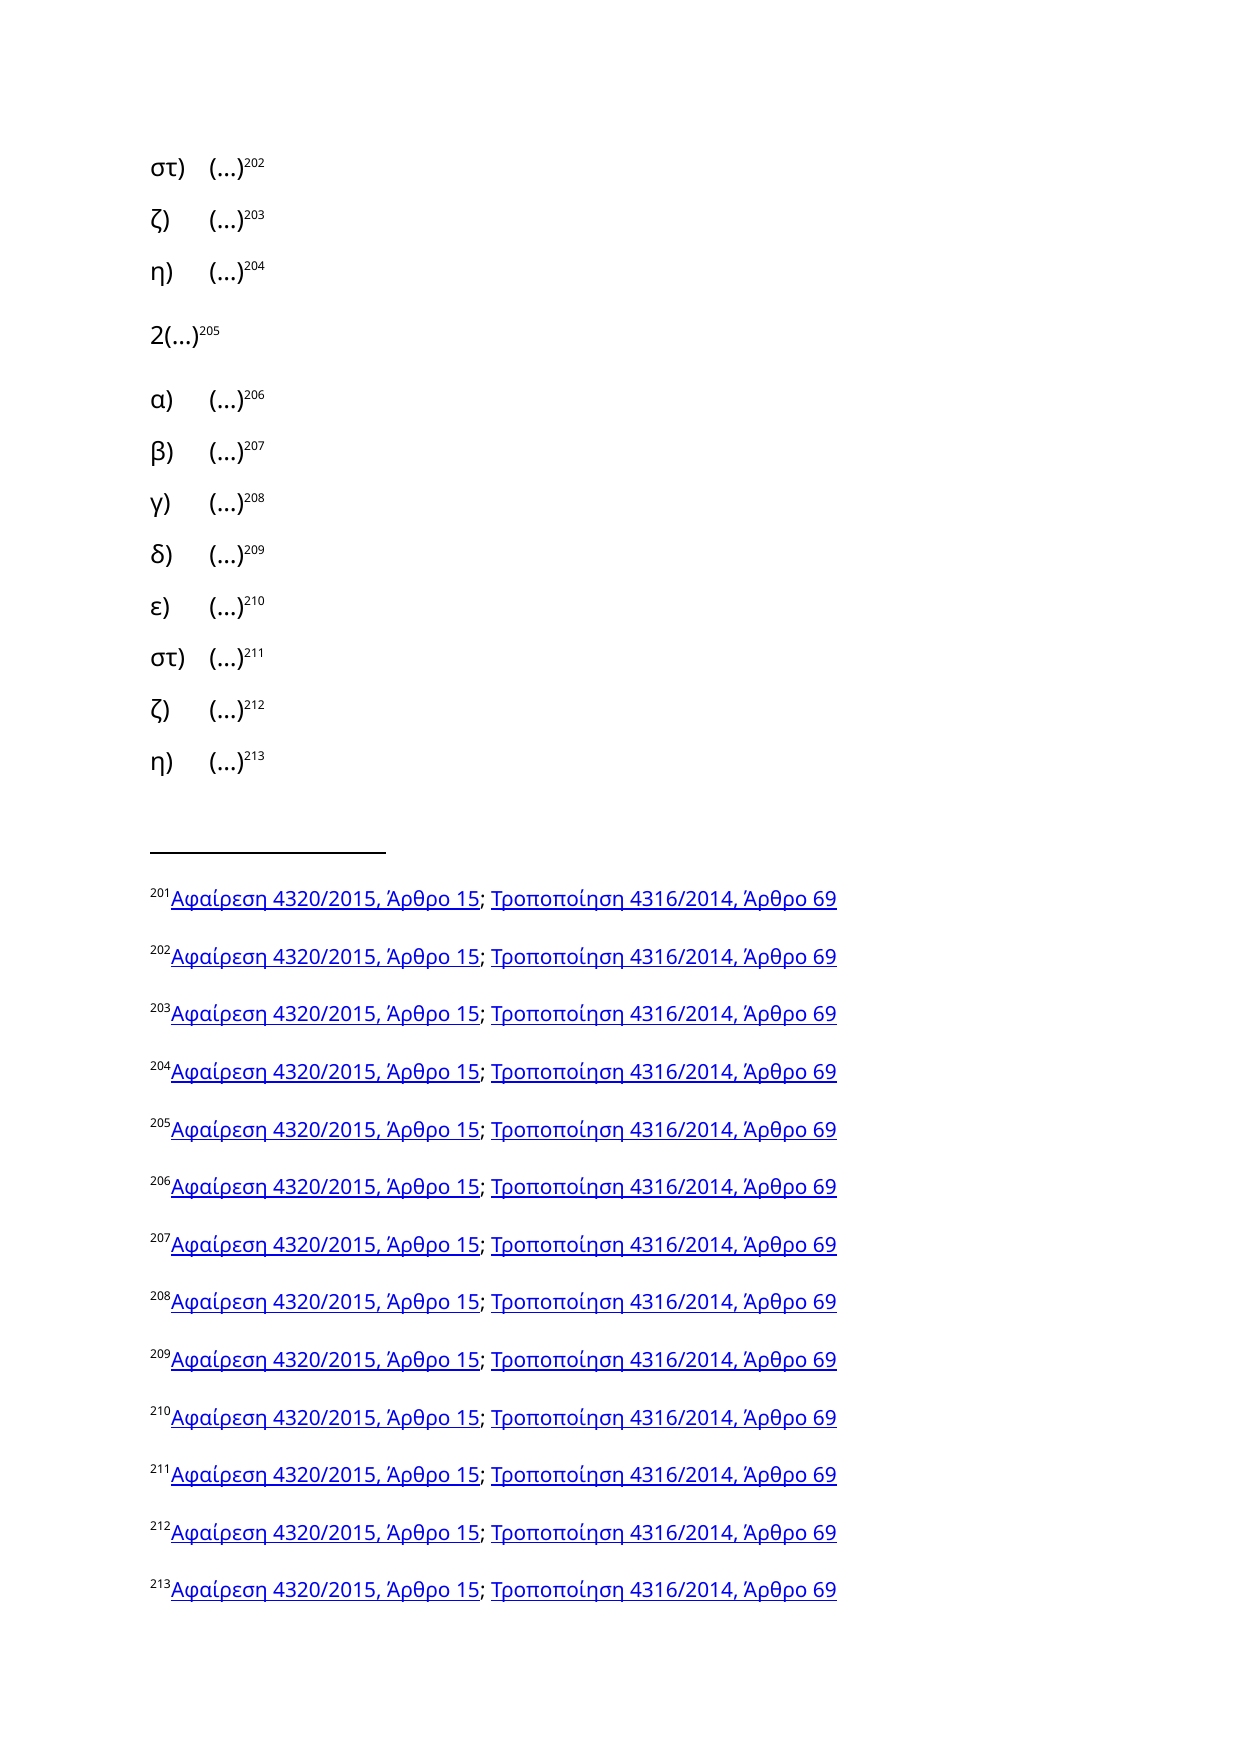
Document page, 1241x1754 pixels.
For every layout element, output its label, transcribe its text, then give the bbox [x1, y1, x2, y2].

list ζ) (…) [150, 692, 1090, 726]
list ζ) (…) [150, 202, 1090, 236]
text 2(…) [150, 317, 1090, 352]
text Αφαίρεση 4320/2015, Άρθρο 15; Τροποποίηση 4316/2014, Άρθρο 69 [150, 1287, 1090, 1316]
text Αφαίρεση 4320/2015, Άρθρο 15; Τροποποίηση 4316/2014, Άρθρο 69 [150, 1518, 1090, 1546]
list δ) (…) [150, 537, 1090, 571]
text Αφαίρεση 4320/2015, Άρθρο 15; Τροποποίηση 4316/2014, Άρθρο 69 [150, 1230, 1090, 1258]
list β) (…) [150, 433, 1090, 467]
list ε) (…) [150, 588, 1090, 622]
list α) (…) [150, 382, 1090, 416]
text Αφαίρεση 4320/2015, Άρθρο 15; Τροποποίηση 4316/2014, Άρθρο 69 [150, 1057, 1090, 1086]
text Αφαίρεση 4320/2015, Άρθρο 15; Τροποποίηση 4316/2014, Άρθρο 69 [150, 884, 1090, 913]
text Αφαίρεση 4320/2015, Άρθρο 15; Τροποποίηση 4316/2014, Άρθρο 69 [150, 999, 1090, 1028]
list στ) (…) [150, 150, 1090, 184]
list η) (…) [150, 253, 1090, 287]
text Αφαίρεση 4320/2015, Άρθρο 15; Τροποποίηση 4316/2014, Άρθρο 69 [150, 1460, 1090, 1489]
text Αφαίρεση 4320/2015, Άρθρο 15; Τροποποίηση 4316/2014, Άρθρο 69 [150, 1403, 1090, 1431]
text Αφαίρεση 4320/2015, Άρθρο 15; Τροποποίηση 4316/2014, Άρθρο 69 [150, 942, 1090, 970]
text Αφαίρεση 4320/2015, Άρθρο 15; Τροποποίηση 4316/2014, Άρθρο 69 [150, 1172, 1090, 1201]
list γ) (…) [150, 485, 1090, 519]
list η) (…) [150, 743, 1090, 777]
text Αφαίρεση 4320/2015, Άρθρο 15; Τροποποίηση 4316/2014, Άρθρο 69 [150, 1345, 1090, 1373]
text Αφαίρεση 4320/2015, Άρθρο 15; Τροποποίηση 4316/2014, Άρθρο 69 [150, 1115, 1090, 1143]
text Αφαίρεση 4320/2015, Άρθρο 15; Τροποποίηση 4316/2014, Άρθρο 69 [150, 1576, 1090, 1604]
list στ) (…) [150, 640, 1090, 674]
